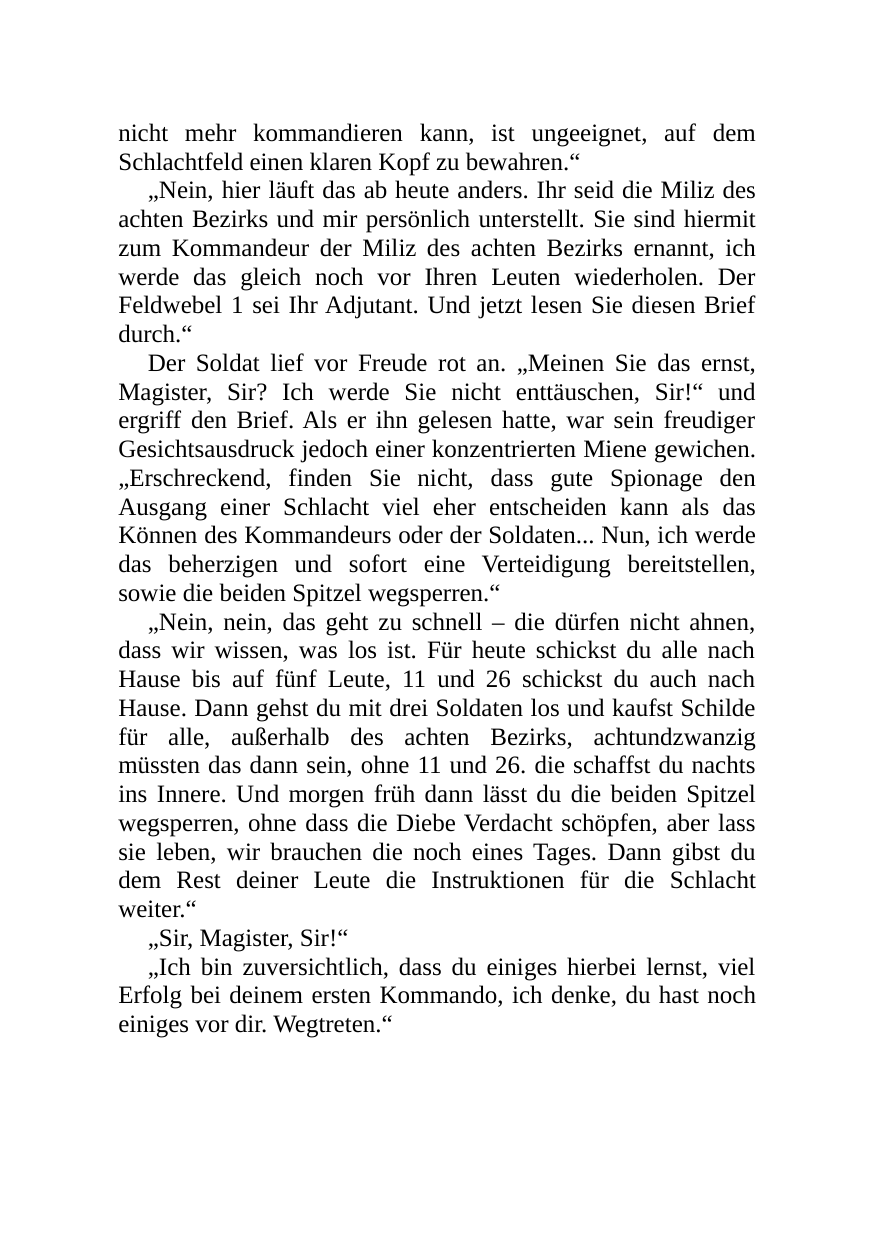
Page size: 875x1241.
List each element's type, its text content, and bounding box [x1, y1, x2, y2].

text „Sir, Magister, Sir!“ [118, 923, 756, 952]
text „Ich bin zuversichtlich, dass du einiges hierbei lernst, viel Erfolg bei deinem ersten Kommando, ich denke, du hast noch einiges vor dir. Wegtreten.“ [118, 952, 756, 1038]
text nicht mehr kommandieren kann, ist ungeeignet, auf dem Schlachtfeld einen klaren Kopf zu bewahren.“ [118, 118, 756, 176]
text Der Soldat lief vor Freude rot an. „Meinen Sie das ernst, Magister, Sir? Ich werde Sie nicht enttäuschen, Sir!“ und ergriff den Brief. Als er ihn gelesen hatte, war sein freudiger Gesichtsausdruck jedoch einer konzentrierten Miene gewichen. „Erschreckend, finden Sie nicht, dass gute Spionage den Ausgang einer Schlacht viel eher entscheiden kann als das Können des Kommandeurs oder der Soldaten... Nun, ich werde das beherzigen und sofort eine Verteidigung bereitstellen, sowie die beiden Spitzel wegsperren.“ [118, 348, 756, 607]
text „Nein, nein, das geht zu schnell – die dürfen nicht ahnen, dass wir wissen, was los ist. Für heute schickst du alle nach Hause bis auf fünf Leute, 11 und 26 schickst du auch nach Hause. Dann gehst du mit drei Soldaten los und kaufst Schilde für alle, außerhalb des achten Bezirks, achtundzwanzig müssten das dann sein, ohne 11 und 26. die schaffst du nachts ins Innere. Und morgen früh dann lässt du die beiden Spitzel wegsperren, ohne dass die Diebe Verdacht schöpfen, aber lass sie leben, wir brauchen die noch eines Tages. Dann gibst du dem Rest deiner Leute die Instruktionen für die Schlacht weiter.“ [118, 607, 756, 923]
text „Nein, hier läuft das ab heute anders. Ihr seid die Miliz des achten Bezirks und mir persönlich unterstellt. Sie sind hiermit zum Kommandeur der Miliz des achten Bezirks ernannt, ich werde das gleich noch vor Ihren Leuten wiederholen. Der Feldwebel 1 sei Ihr Adjutant. Und jetzt lesen Sie diesen Brief durch.“ [118, 176, 756, 348]
